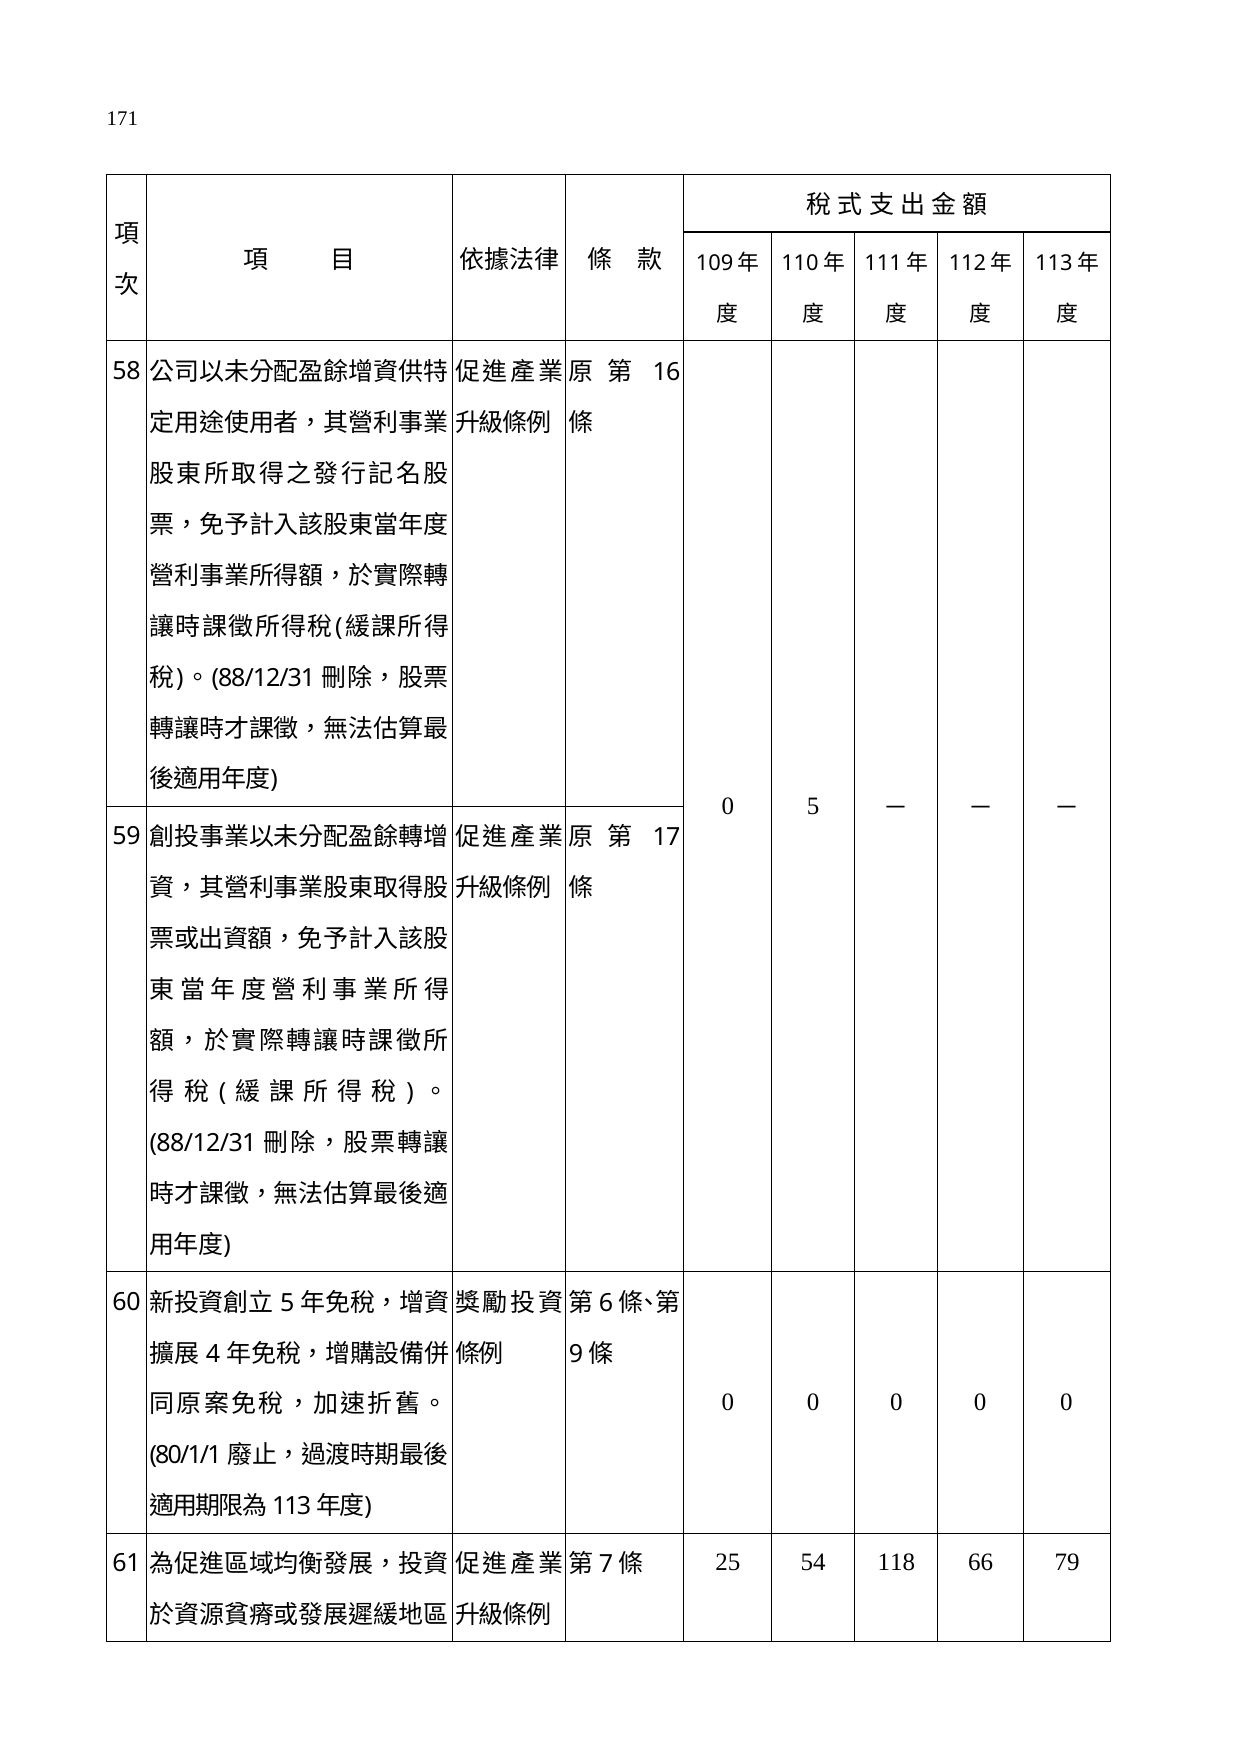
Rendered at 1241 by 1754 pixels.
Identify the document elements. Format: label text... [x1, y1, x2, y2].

table_cell 58 [107, 341, 146, 806]
table_cell 59 [107, 807, 146, 1271]
table_cell 66 [938, 1534, 1023, 1641]
table_cell 110年度 [772, 233, 854, 340]
table_cell 5 [772, 341, 854, 1271]
table_cell 54 [772, 1534, 854, 1641]
table_cell 促進產業升級條例 [453, 1534, 565, 1641]
table_cell 0 [855, 1272, 937, 1532]
table_cell 0 [772, 1272, 854, 1532]
table_cell 原第16條 [566, 341, 683, 806]
table_cell 25 [684, 1534, 771, 1641]
table_cell 61 [107, 1534, 146, 1641]
table_header 稅 式 支 出 金 額 [684, 175, 1110, 231]
table_cell 118 [855, 1534, 937, 1641]
table_cell 第6條、第9條 [566, 1272, 683, 1532]
table_cell 0 [938, 1272, 1023, 1532]
table_cell 111年度 [855, 233, 937, 340]
table_cell － [1024, 341, 1110, 1271]
table_cell 0 [684, 1272, 771, 1532]
table_cell 113年度 [1024, 233, 1110, 340]
table_header 條 款 [566, 175, 683, 340]
table_cell 60 [107, 1272, 146, 1532]
table_header 依據法律 [453, 175, 565, 340]
table_cell 促進產業升級條例 [453, 807, 565, 1271]
table_cell 創投事業以未分配盈餘轉增資，其營利事業股東取得股票或出資額，免予計入該股東當年度營利事業所得額，於實際轉讓時課徵所得稅(緩課所得稅)。(88/12/31刪除，股票轉讓時才課徵，無法估算最後適用年度) [147, 807, 452, 1271]
table_cell 0 [684, 341, 771, 1271]
table_cell 0 [1024, 1272, 1110, 1532]
table_cell 新投資創立5年免稅，增資擴展4年免稅，增購設備併同原案免稅，加速折舊。(80/1/1廢止，過渡時期最後適用期限為113年度) [147, 1272, 452, 1532]
table_cell － [855, 341, 937, 1271]
table_cell 112年度 [938, 233, 1023, 340]
table_cell 為促進區域均衡發展，投資於資源貧瘠或發展遲緩地區 [147, 1534, 452, 1641]
table_cell 獎勵投資條例 [453, 1272, 565, 1532]
table_cell － [938, 341, 1023, 1271]
table_cell 原第17條 [566, 807, 683, 1271]
table_cell 109年度 [684, 233, 771, 340]
table_cell 促進產業升級條例 [453, 341, 565, 806]
table_header 項次 [107, 175, 146, 340]
table_header 項 目 [147, 175, 452, 340]
table_cell 79 [1024, 1534, 1110, 1641]
table_cell 第7條 [566, 1534, 683, 1641]
table_cell 公司以未分配盈餘增資供特定用途使用者，其營利事業股東所取得之發行記名股票，免予計入該股東當年度營利事業所得額，於實際轉讓時課徵所得稅(緩課所得稅)。(88/12/31刪除，股票轉讓時才課徵，無法估算最後適用年度) [147, 341, 452, 806]
